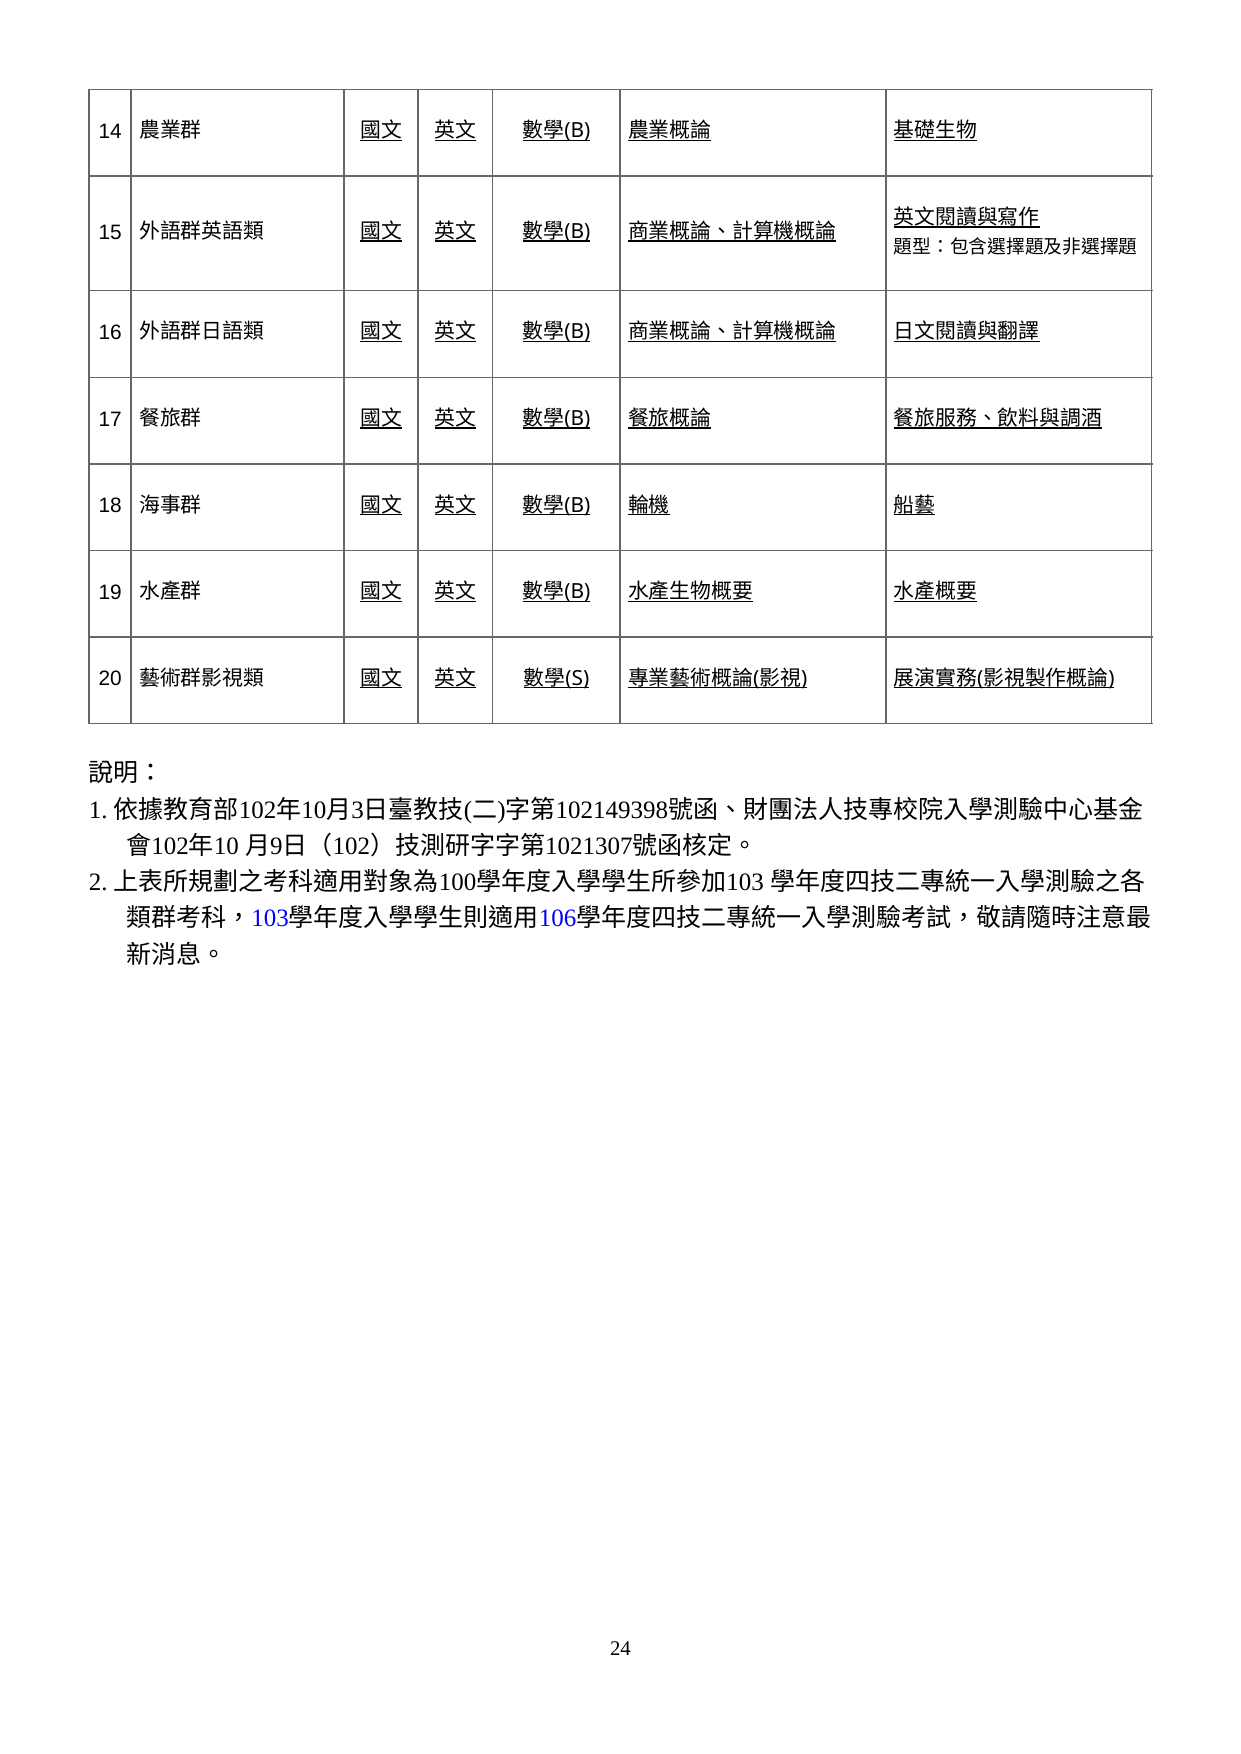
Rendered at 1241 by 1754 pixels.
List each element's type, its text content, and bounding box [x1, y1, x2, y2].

table_cell 16 [90, 291, 130, 376]
table_cell 19 [90, 551, 130, 636]
text 1. 依據教育部102年10月3日臺教技(二)字第102149398號函、財團法人技專校院入學測驗中心基金會102年10 月9日（102）技測研字字第1021307號函核定。 [89, 789, 1152, 862]
table_cell 國文 [345, 551, 417, 636]
table_cell 基礎生物 [887, 90, 1151, 175]
table_cell 船藝 [887, 465, 1151, 549]
table_cell 日文閱讀與翻譯 [887, 291, 1151, 376]
table_cell 18 [90, 465, 130, 549]
table_cell 水產生物概要 [621, 551, 885, 636]
table_cell 農業概論 [621, 90, 885, 175]
table_cell 國文 [345, 90, 417, 175]
table_cell 水產概要 [887, 551, 1151, 636]
table_cell 農業群 [132, 90, 343, 175]
table_cell 國文 [345, 638, 417, 723]
table_cell 餐旅服務、飲料與調酒 [887, 378, 1151, 463]
table_cell 藝術群影視類 [132, 638, 343, 723]
table_cell 展演實務(影視製作概論) [887, 638, 1151, 723]
table_cell 20 [90, 638, 130, 723]
table_cell 17 [90, 378, 130, 463]
table_cell 海事群 [132, 465, 343, 549]
table_cell 水產群 [132, 551, 343, 636]
table_cell 餐旅群 [132, 378, 343, 463]
table_cell 英文 [419, 551, 492, 636]
table_cell 國文 [345, 378, 417, 463]
table_cell 商業概論、計算機概論 [621, 291, 885, 376]
table_cell 專業藝術概論(影視) [621, 638, 885, 723]
table_cell 國文 [345, 291, 417, 376]
table_cell 英文 [419, 378, 492, 463]
table_cell 國文 [345, 177, 417, 290]
table_cell 英文 [419, 291, 492, 376]
table_cell 英文 [419, 90, 492, 175]
table_cell 15 [90, 177, 130, 290]
text 2. 上表所規劃之考科適用對象為100學年度入學學生所參加103 學年度四技二專統一入學測驗之各類群考科，103學年度入學學生則適用106學年度四技二專統一入學測驗考試，敬請隨時注意最新消息。 [89, 862, 1152, 970]
table_cell 外語群英語類 [132, 177, 343, 290]
table_cell 數學(B) [493, 378, 619, 463]
table_cell 商業概論、計算機概論 [621, 177, 885, 290]
table_cell 英文 [419, 177, 492, 290]
table_cell 餐旅概論 [621, 378, 885, 463]
table_cell 輪機 [621, 465, 885, 549]
table_cell 數學(B) [493, 90, 619, 175]
table_cell 英文 [419, 465, 492, 549]
text 說明： [89, 753, 1152, 789]
table_cell 數學(S) [493, 638, 619, 723]
table_cell 外語群日語類 [132, 291, 343, 376]
table_cell 數學(B) [493, 177, 619, 290]
table_cell 數學(B) [493, 551, 619, 636]
table_cell 數學(B) [493, 291, 619, 376]
table_cell 國文 [345, 465, 417, 549]
table_cell 英文閱讀與寫作 題型：包含選擇題及非選擇題 [887, 177, 1151, 290]
table_cell 英文 [419, 638, 492, 723]
table_cell 數學(B) [493, 465, 619, 549]
table_cell 14 [90, 90, 130, 175]
